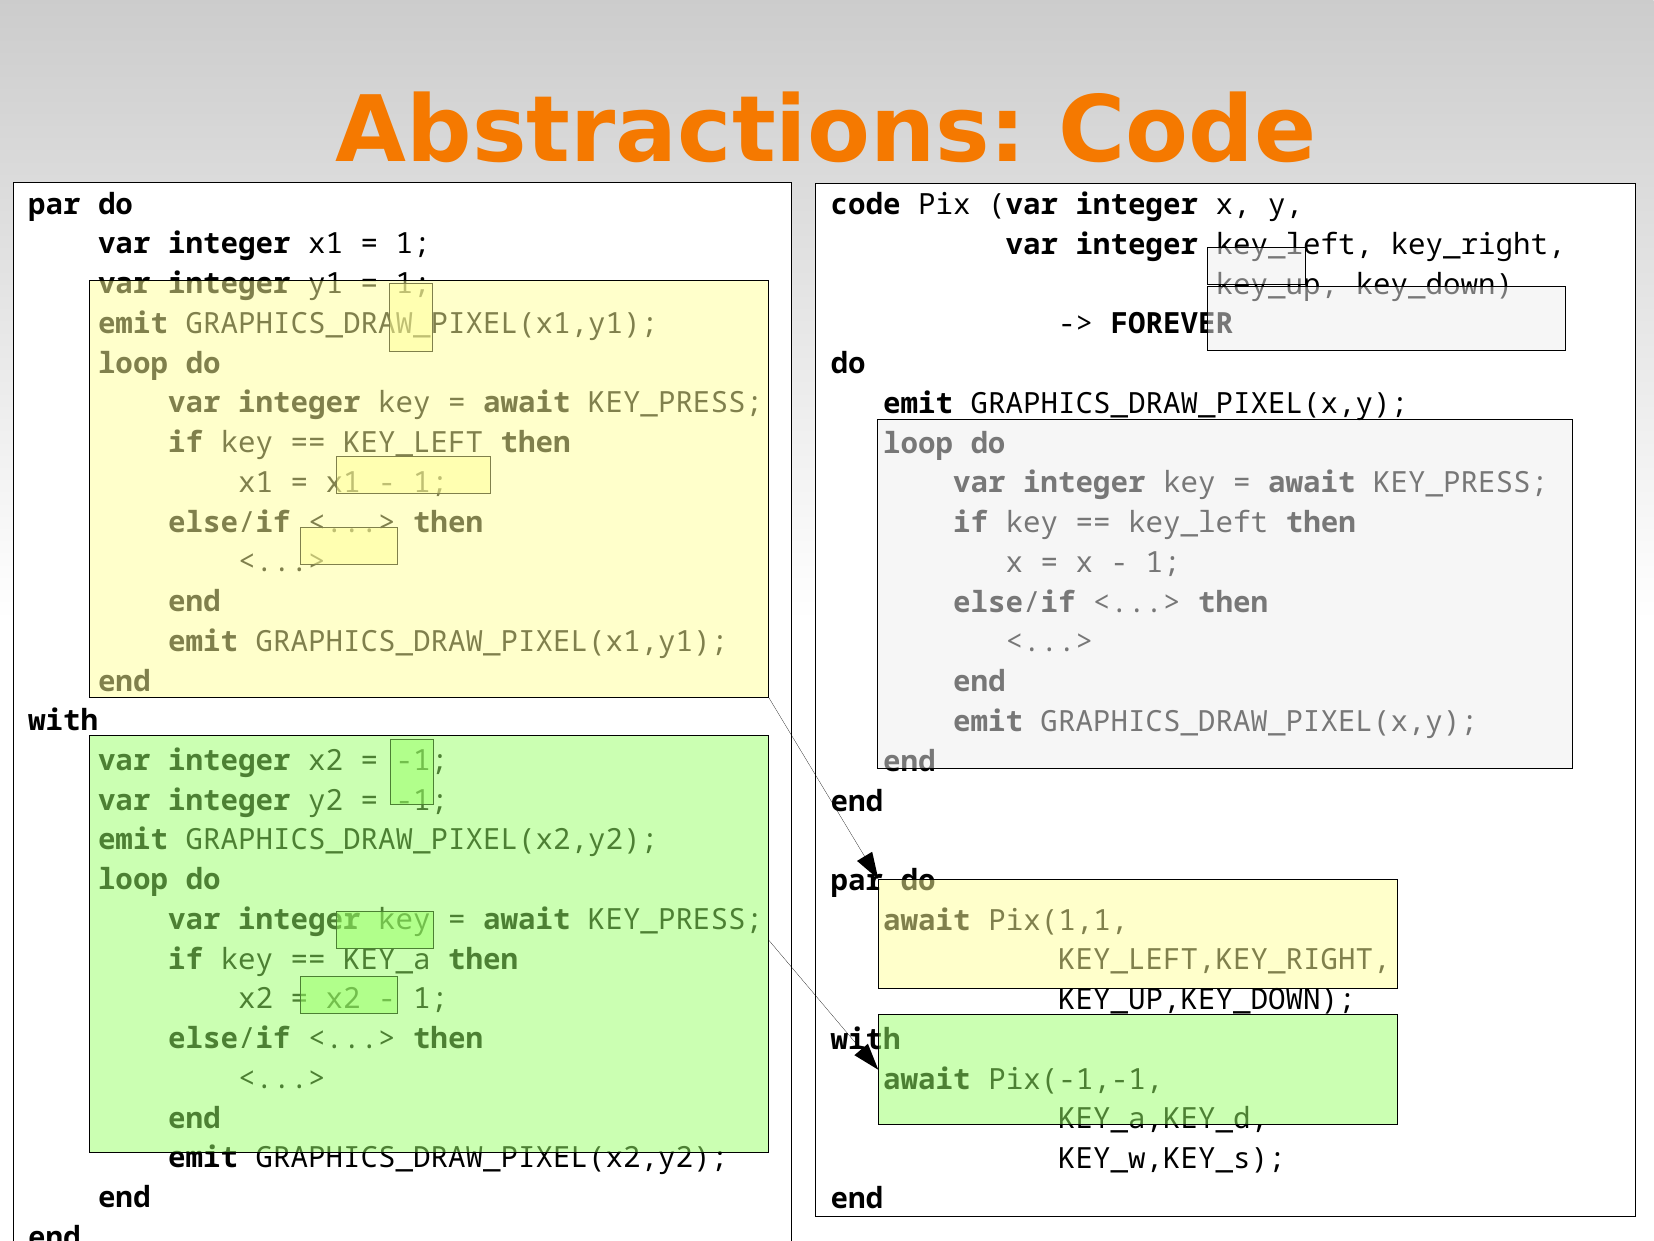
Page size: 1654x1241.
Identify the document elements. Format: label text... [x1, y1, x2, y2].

text_box par do var integer x1 = 1; var integer y1 = 1; emit GRAPHICS_DRAW_PIXEL(x1,y1); loop do var integer key = await KEY_PRESS; if key == KEY_LEFT then x1 = x1 - 1; else/if <...> then <...> end emit GRAPHICS_DRAW_PIXEL(x1,y1); end with var integer x2 = -1; var integer y2 = -1; emit GRAPHICS_DRAW_PIXEL(x2,y2); loop do var integer key = await KEY_PRESS; if key == KEY_a then x2 = x2 - 1; else/if <...> then <...> end emit GRAPHICS_DRAW_PIXEL(x2,y2); end end [13, 248, 792, 1191]
text_box [89, 735, 769, 1153]
text_box [1207, 286, 1566, 351]
text_box code Pix (var integer x, y, var integer key_left, key_right, key_up, key_down) -> FOREVER do emit GRAPHICS_DRAW_PIXEL(x,y); loop do var integer key = await KEY_PRESS; if key == key_left then x = x - 1; else/if <...> then <...> end emit GRAPHICS_DRAW_PIXEL(x,y); end end par do await Pix(1,1, KEY_LEFT,KEY_RIGHT, KEY_UP,KEY_DOWN); with await Pix(-1,-1, KEY_a,KEY_d, KEY_w,KEY_s); end [815, 248, 1636, 1152]
text_box [878, 1014, 1398, 1125]
text_box [1207, 247, 1306, 285]
text_box [878, 879, 1398, 989]
text_box [89, 280, 769, 698]
text_box [877, 419, 1573, 769]
title Abstractions: Code [82, 25, 1571, 233]
